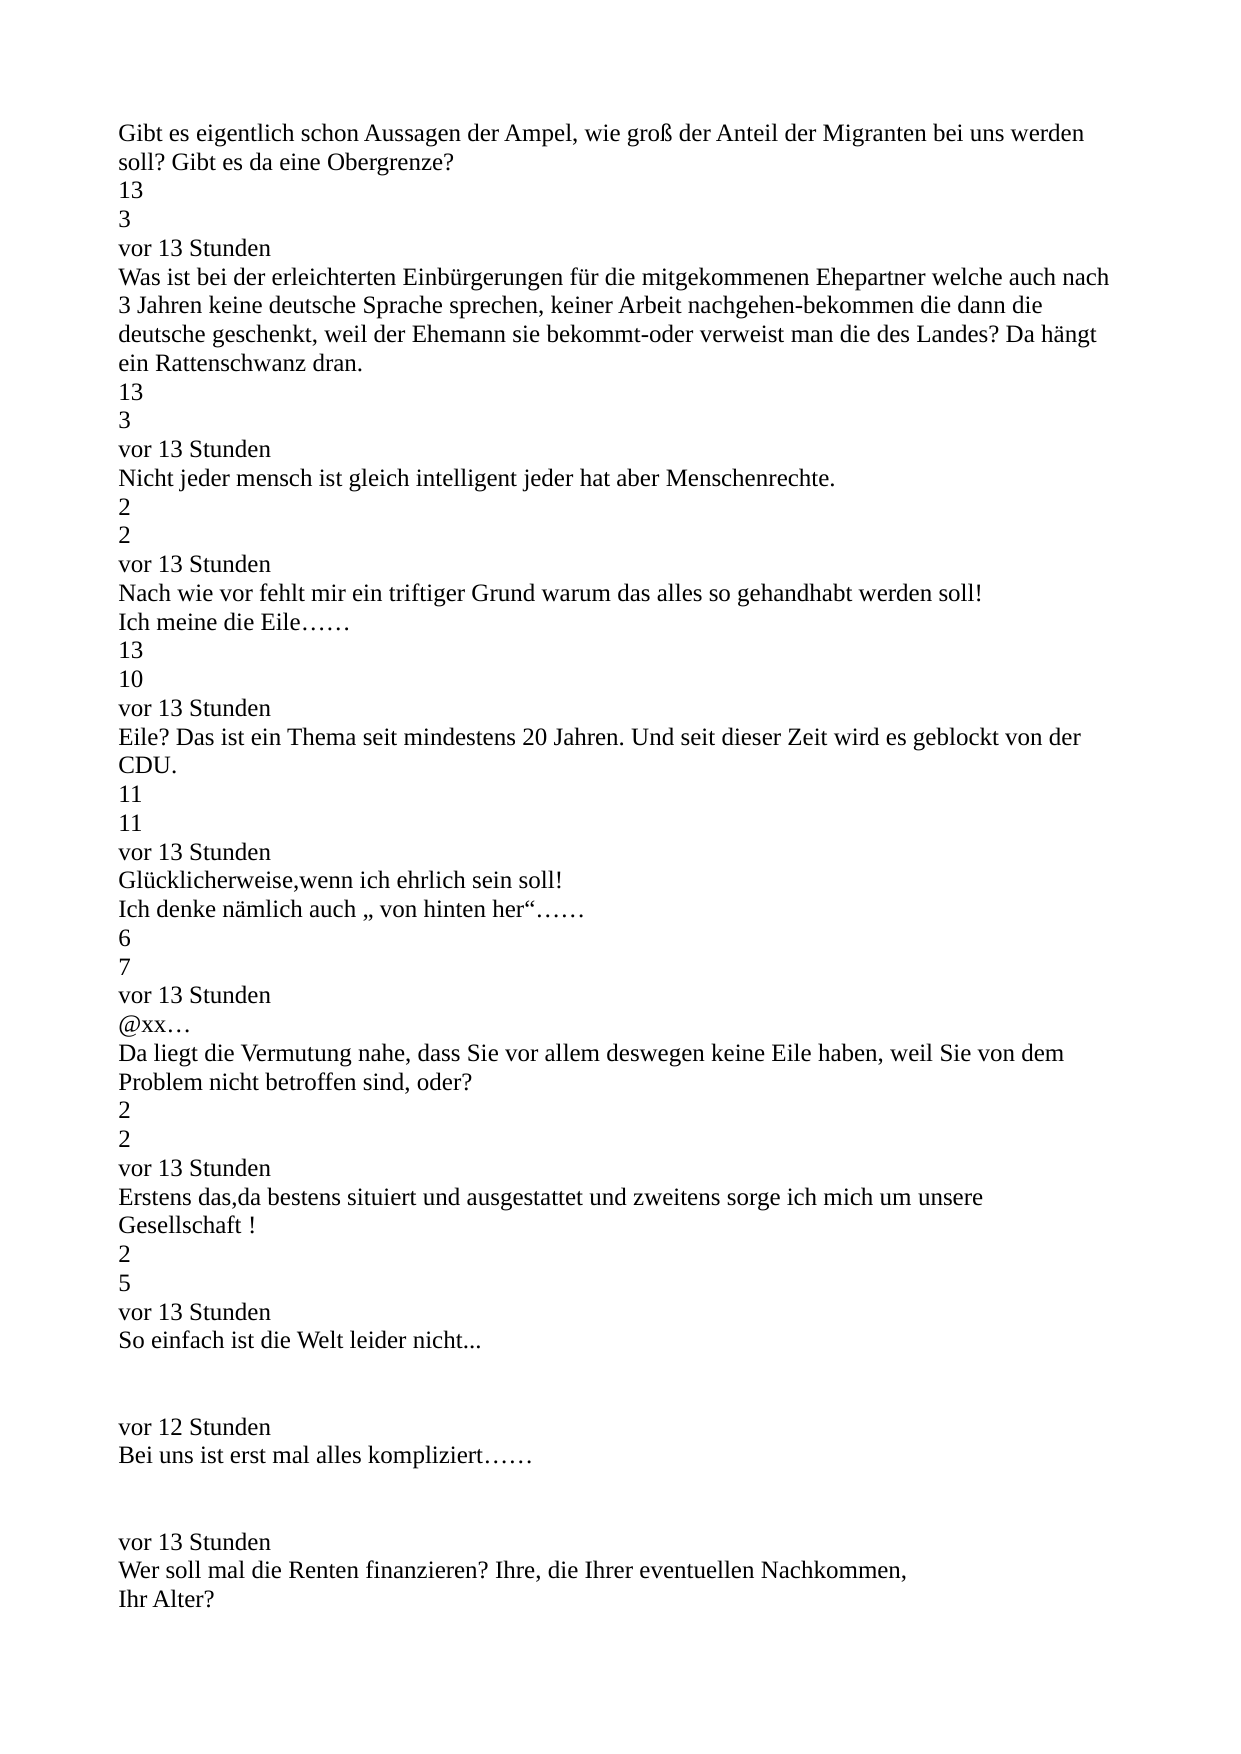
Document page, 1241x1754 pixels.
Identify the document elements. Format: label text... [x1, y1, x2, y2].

text 2 [118, 1124, 1122, 1153]
text 3 [118, 204, 1122, 233]
text 6 [118, 923, 1122, 952]
text 11 [118, 779, 1122, 808]
text vor 13 Stunden [118, 981, 1122, 1009]
text 13 [118, 377, 1122, 406]
text Bei uns ist erst mal alles kompliziert…… [118, 1441, 1122, 1469]
text Ihr Alter? [118, 1584, 1122, 1613]
text vor 13 Stunden [118, 233, 1122, 262]
text vor 13 Stunden [118, 1297, 1122, 1326]
text vor 13 Stunden [118, 837, 1122, 866]
text vor 13 Stunden [118, 434, 1122, 463]
text Was ist bei der erleichterten Einbürgerungen für die mitgekommenen Ehepartner welche auch nach 3 Jahren keine deutsche Sprache sprechen, keiner Arbeit nachgehen-bekommen die dann die deutsche geschenkt, weil der Ehemann sie bekommt-oder verweist man die des Landes? Da hängt ein Rattenschwanz dran. [118, 262, 1122, 377]
text Wer soll mal die Renten finanzieren? Ihre, die Ihrer eventuellen Nachkommen, [118, 1556, 1122, 1584]
text vor 13 Stunden [118, 1527, 1122, 1556]
text Da liegt die Vermutung nahe, dass Sie vor allem deswegen keine Eile haben, weil Sie von dem Problem nicht betroffen sind, oder? [118, 1038, 1122, 1096]
text Ich meine die Eile…… [118, 607, 1122, 636]
text Gibt es eigentlich schon Aussagen der Ampel, wie groß der Anteil der Migranten bei uns werden soll? Gibt es da eine Obergrenze? [118, 118, 1122, 176]
text 2 [118, 1096, 1122, 1124]
text So einfach ist die Welt leider nicht... [118, 1326, 1122, 1354]
text vor 13 Stunden [118, 693, 1122, 722]
text Ich denke nämlich auch „ von hinten her“…… [118, 894, 1122, 923]
text Nach wie vor fehlt mir ein triftiger Grund warum das alles so gehandhabt werden soll! [118, 578, 1122, 607]
text 2 [118, 492, 1122, 521]
text 2 [118, 1239, 1122, 1268]
text vor 13 Stunden [118, 549, 1122, 578]
text Eile? Das ist ein Thema seit mindestens 20 Jahren. Und seit dieser Zeit wird es geblockt von der CDU. [118, 722, 1122, 779]
text 13 [118, 176, 1122, 204]
text vor 12 Stunden [118, 1412, 1122, 1441]
text 7 [118, 952, 1122, 981]
text Nicht jeder mensch ist gleich intelligent jeder hat aber Menschenrechte. [118, 463, 1122, 492]
text vor 13 Stunden [118, 1153, 1122, 1182]
text 2 [118, 521, 1122, 549]
text 3 [118, 406, 1122, 434]
text 10 [118, 664, 1122, 693]
text 11 [118, 808, 1122, 837]
text 13 [118, 636, 1122, 664]
text Glücklicherweise,wenn ich ehrlich sein soll! [118, 866, 1122, 894]
text Erstens das,da bestens situiert und ausgestattet und zweitens sorge ich mich um unsere Gesellschaft ! [118, 1182, 1122, 1239]
text @xx… [118, 1009, 1122, 1038]
text 5 [118, 1268, 1122, 1297]
